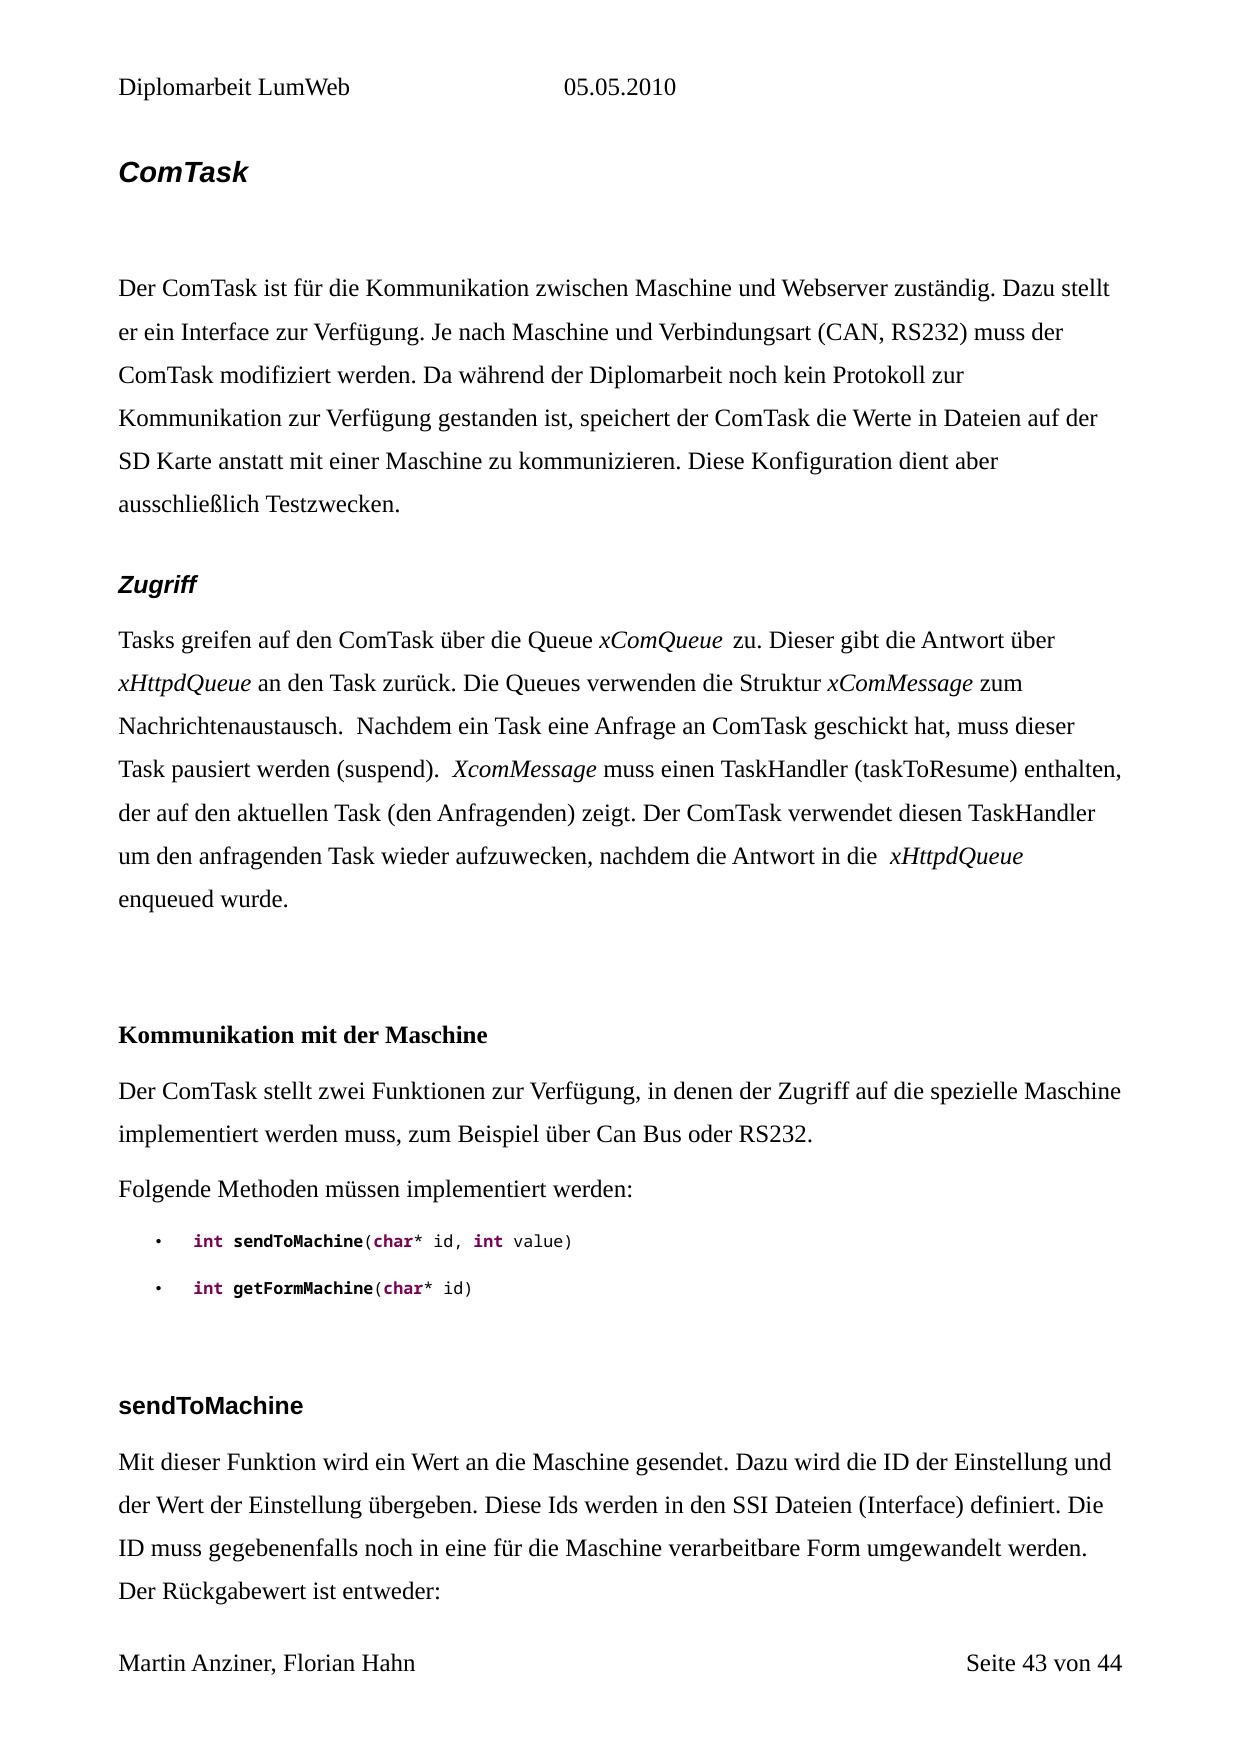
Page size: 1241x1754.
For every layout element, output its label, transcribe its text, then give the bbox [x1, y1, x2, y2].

text Mit dieser Funktion wird ein Wert an die Maschine gesendet. Dazu wird die ID der Einstellung und der Wert der Einstellung übergeben. Diese Ids werden in den SSI Dateien (Interface) definiert. Die ID muss gegebenenfalls noch in eine für die Maschine verarbeitbare Form umgewandelt werden. Der Rückgabewert ist entweder: [118, 1447, 1122, 1605]
list int sendToMachine(char* id, int value) [156, 1230, 1122, 1253]
text Tasks greifen auf den ComTask über die Queue xComQueue zu. Dieser gibt die Antwort über xHttpdQueue an den Task zurück. Die Queues verwenden die Struktur xComMessage zum Nachrichtenaustausch. Nachdem ein Task eine Anfrage an ComTask geschickt hat, muss dieser Task pausiert werden (suspend). XcomMessage muss einen TaskHandler (taskToResume) enthalten, der auf den aktuellen Task (den Anfragenden) zeigt. Der ComTask verwendet diesen TaskHandler um den anfragenden Task wieder aufzuwecken, nachdem die Antwort in die xHttpdQueue enqueued wurde. [118, 625, 1122, 913]
subtitle Zugriff [118, 570, 1122, 598]
list int getFormMachine(char* id) [156, 1277, 1122, 1299]
subtitle ComTask [118, 155, 1122, 189]
text Folgende Methoden müssen implementiert werden: [118, 1174, 1122, 1203]
text Der ComTask stellt zwei Funktionen zur Verfügung, in denen der Zugriff auf die spezielle Maschine implementiert werden muss, zum Beispiel über Can Bus oder RS232. [118, 1076, 1122, 1148]
subtitle sendToMachine [118, 1391, 1122, 1420]
subtitle Kommunikation mit der Maschine [118, 1020, 1122, 1049]
text Der ComTask ist für die Kommunikation zwischen Maschine und Webserver zuständig. Dazu stellt er ein Interface zur Verfügung. Je nach Maschine und Verbindungsart (CAN, RS232) muss der ComTask modifiziert werden. Da während der Diplomarbeit noch kein Protokoll zur Kommunikation zur Verfügung gestanden ist, speichert der ComTask die Werte in Dateien auf der SD Karte anstatt mit einer Maschine zu kommunizieren. Diese Konfiguration dient aber ausschließlich Testzwecken. [118, 273, 1122, 518]
